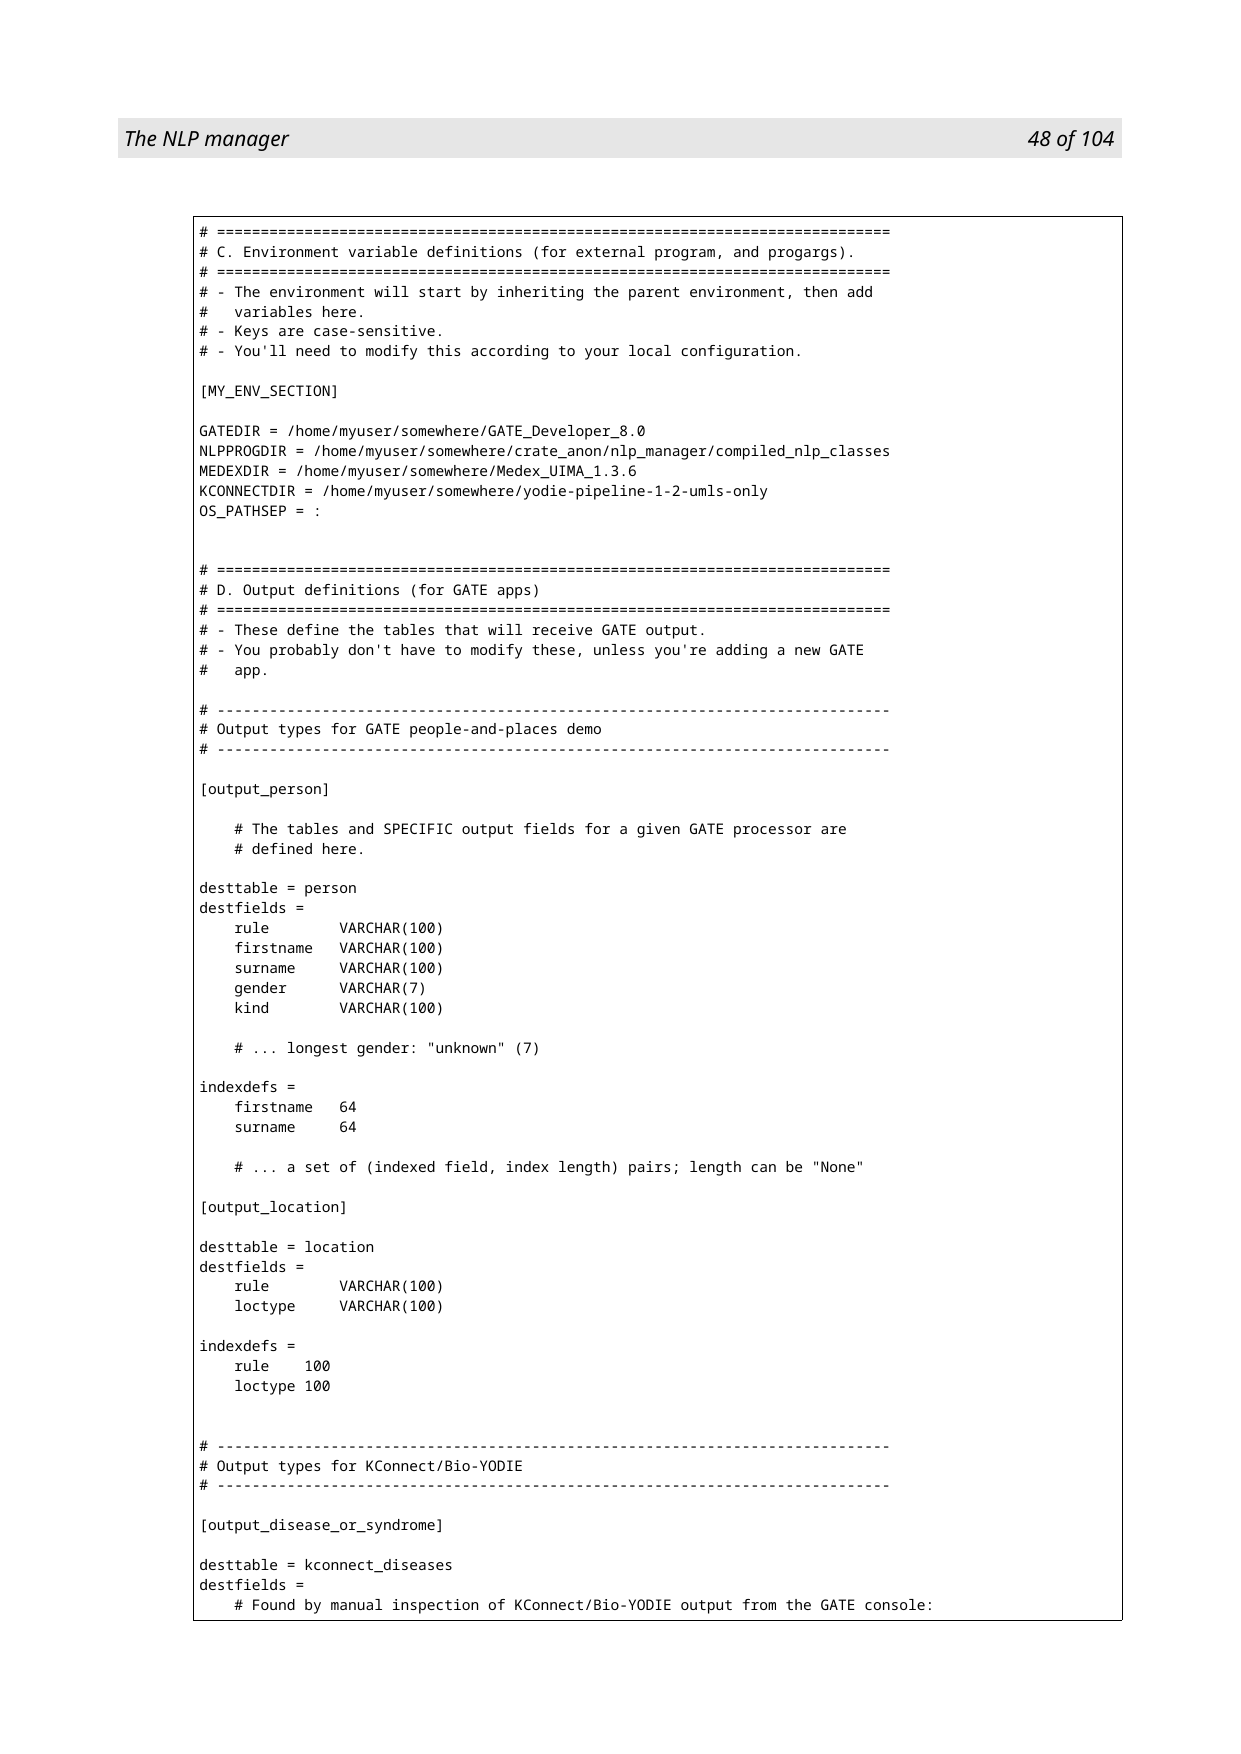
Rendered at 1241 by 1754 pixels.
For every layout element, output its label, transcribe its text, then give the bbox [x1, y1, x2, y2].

table_header # ============================================================================= # C. Environment variable definitions (for external program, and progargs). # ============================================================================= # - The environment will start by inheriting the parent environment, then add # variables here. # - Keys are case-sensitive. # - You'll need to modify this according to your local configuration. [MY_ENV_SECTION] GATEDIR = /home/myuser/somewhere/GATE_Developer_8.0 NLPPROGDIR = /home/myuser/somewhere/crate_anon/nlp_manager/compiled_nlp_classes MEDEXDIR = /home/myuser/somewhere/Medex_UIMA_1.3.6 KCONNECTDIR = /home/myuser/somewhere/yodie-pipeline-1-2-umls-only OS_PATHSEP = : # ============================================================================= # D. Output definitions (for GATE apps) # ============================================================================= # - These define the tables that will receive GATE output. # - You probably don't have to modify these, unless you're adding a new GATE # app. # ----------------------------------------------------------------------------- # Output types for GATE people-and-places demo # ----------------------------------------------------------------------------- [output_person] # The tables and SPECIFIC output fields for a given GATE processor are # defined here. desttable = person destfields = rule VARCHAR(100) firstname VARCHAR(100) surname VARCHAR(100) gender VARCHAR(7) kind VARCHAR(100) # ... longest gender: "unknown" (7) indexdefs = firstname 64 surname 64 # ... a set of (indexed field, index length) pairs; length can be "None" [output_location] desttable = location destfields = rule VARCHAR(100) loctype VARCHAR(100) indexdefs = rule 100 loctype 100 # ----------------------------------------------------------------------------- # Output types for KConnect/Bio-YODIE # ----------------------------------------------------------------------------- [output_disease_or_syndrome] desttable = kconnect_diseases destfields = # Found by manual inspection of KConnect/Bio-YODIE output from the GATE console: [194, 217, 1122, 1620]
